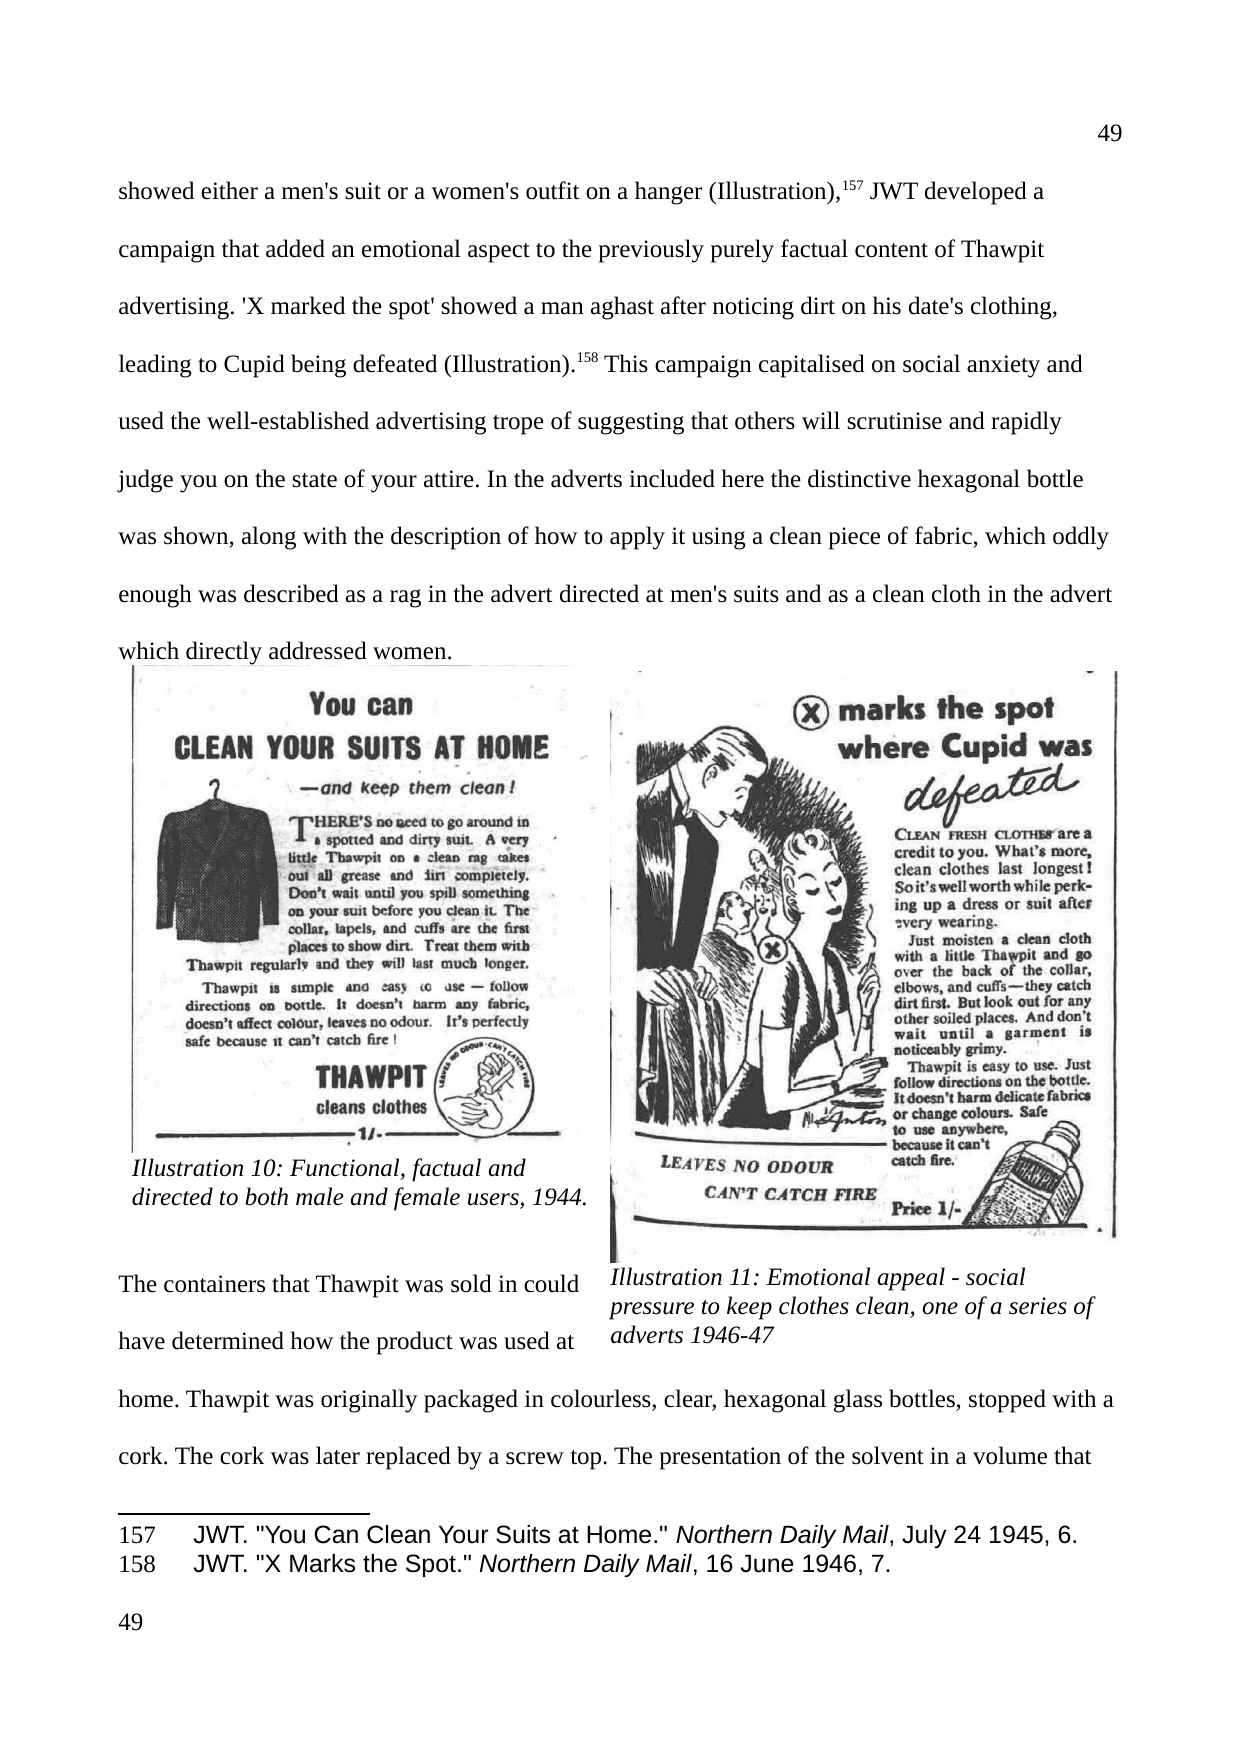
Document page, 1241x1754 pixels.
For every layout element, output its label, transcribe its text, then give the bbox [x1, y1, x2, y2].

text JWT. "X Marks the Spot." Northern Daily Mail, 16 June 1946, 7. [118, 1549, 1122, 1578]
text showed either a men's suit or a women's outfit on a hanger (Illustration), JWT developed a campaign that added an emotional aspect to the previously purely factual content of Thawpit advertising. 'X marked the spot' showed a man aghast after noticing dirt on his date's clothing, leading to Cupid being defeated (Illustration). This campaign capitalised on social anxiety and used the well-established advertising trope of suggesting that others will scrutinise and rapidly judge you on the state of your attire. In the adverts included here the distinctive hexagonal bottle was shown, along with the description of how to apply it using a clean piece of fabric, which oddly enough was described as a rag in the advert directed at men's suits and as a clean cloth in the advert which directly addressed women. [118, 176, 1122, 665]
text The containers that Thawpit was sold in could have determined how the product was used at home. Thawpit was originally packaged in colourless, clear, hexagonal glass bottles, stopped with a cork. The cork was later replaced by a screw top. The presentation of the solvent in a volume that [118, 1269, 1122, 1470]
text Illustration 11: Emotional appeal - social pressure to keep clothes clean, one of a series of adverts 1946-47 [610, 1263, 1118, 1348]
picture [610, 671, 1119, 1263]
text JWT. "You Can Clean Your Suits at Home." Northern Daily Mail, July 24 1945, 6. [118, 1520, 1122, 1549]
picture [131, 665, 604, 1153]
text Illustration 10: Functional, factual and directed to both male and female users, 1944. [132, 1153, 604, 1210]
